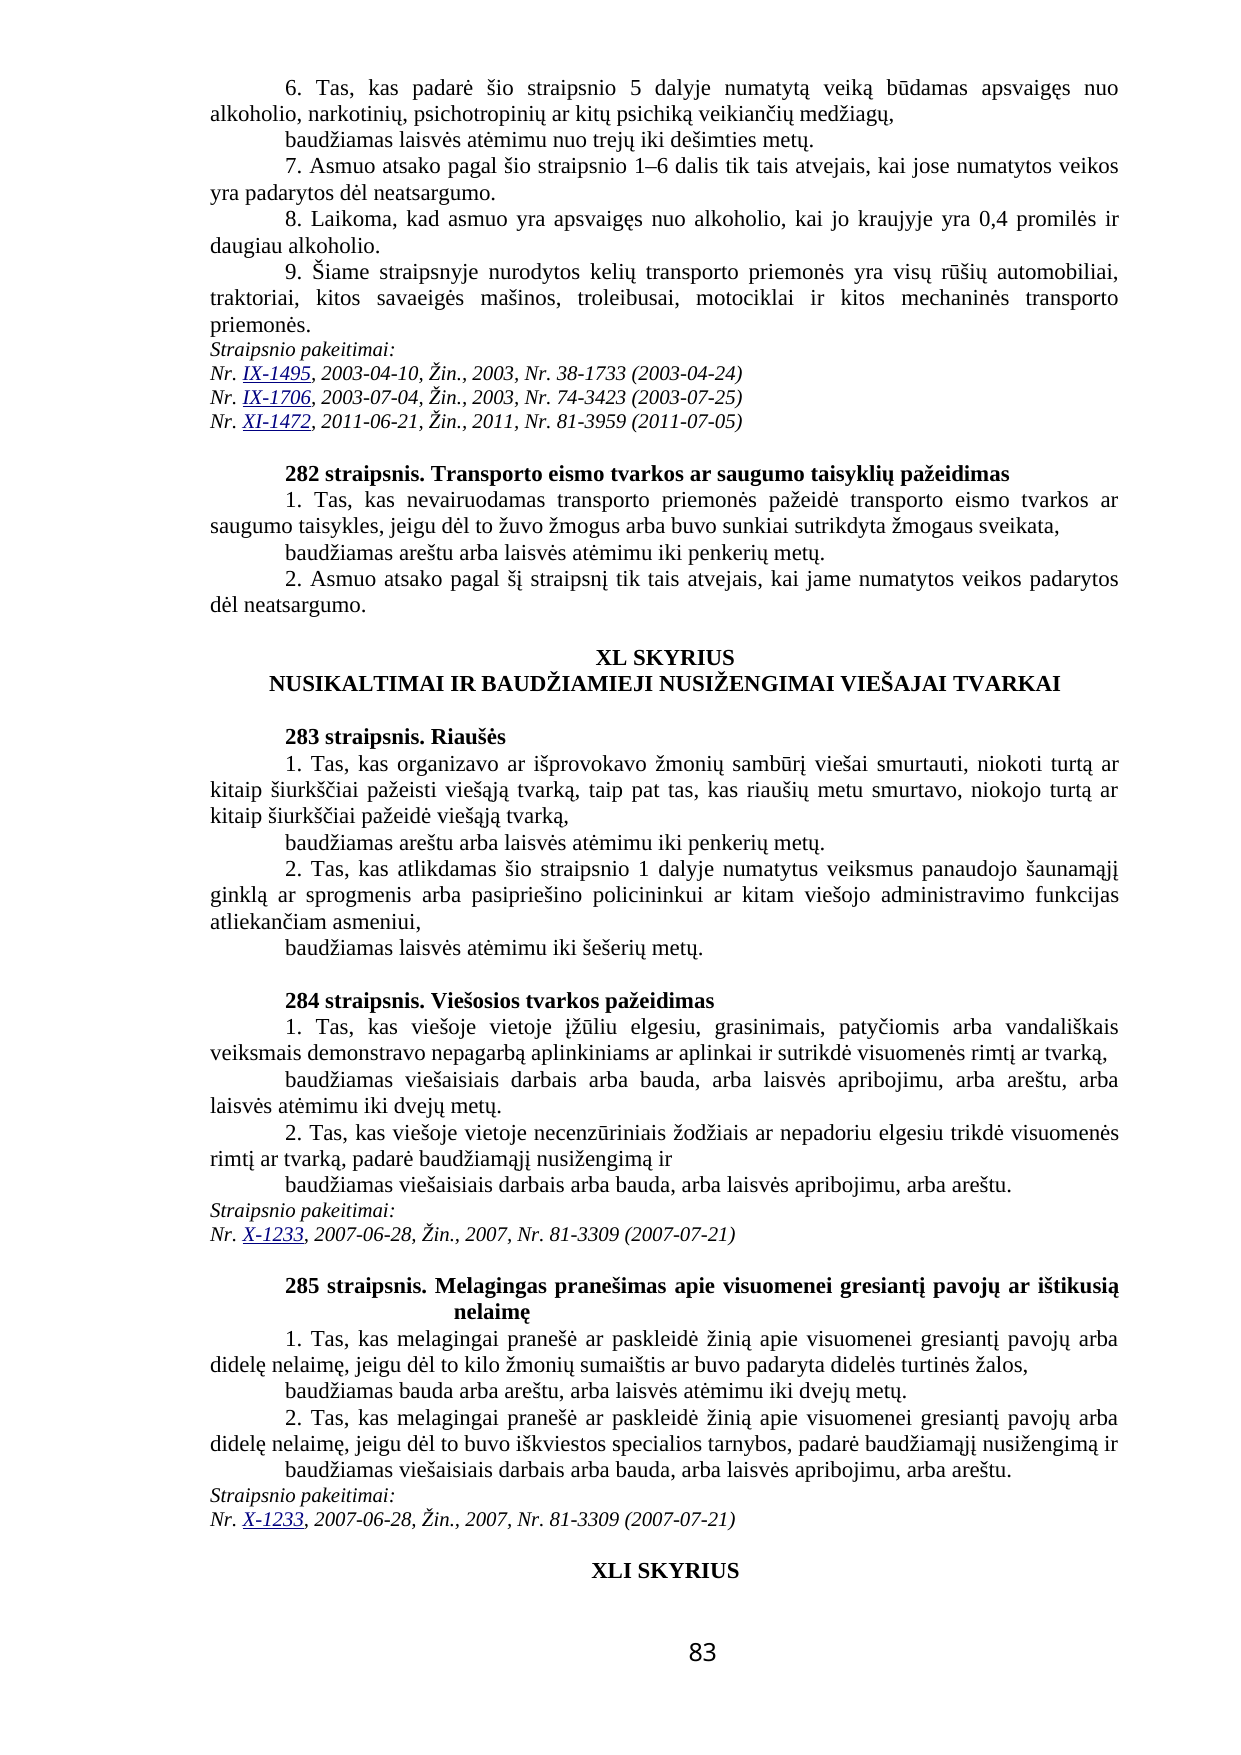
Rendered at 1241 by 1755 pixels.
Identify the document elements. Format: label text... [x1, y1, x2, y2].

text baudžiamas laisvės atėmimu nuo trejų iki dešimties metų. [210, 126, 1120, 153]
text XLI SKYRIUS [210, 1557, 1120, 1584]
text baudžiamas viešaisiais darbais arba bauda, arba laisvės apribojimu, arba areštu, arba laisvės atėmimu iki dvejų metų. [210, 1066, 1120, 1118]
text baudžiamas viešaisiais darbais arba bauda, arba laisvės apribojimu, arba areštu. [210, 1171, 1120, 1198]
text Straipsnio pakeitimai: [210, 1198, 1120, 1222]
text Nr. IX-1706, 2003-07-04, Žin., 2003, Nr. 74-3423 (2003-07-25) [210, 385, 1120, 409]
text 1. Tas, kas viešoje vietoje įžūliu elgesiu, grasinimais, patyčiomis arba vandališkais veiksmais demonstravo nepagarbą aplinkiniams ar aplinkai ir sutrikdė visuomenės rimtį ar tvarką, [210, 1013, 1120, 1066]
text baudžiamas laisvės atėmimu iki šešerių metų. [210, 934, 1120, 960]
text Straipsnio pakeitimai: [210, 1483, 1120, 1507]
text 1. Tas, kas nevairuodamas transporto priemonės pažeidė transporto eismo tvarkos ar saugumo taisykles, jeigu dėl to žuvo žmogus arba buvo sunkiai sutrikdyta žmogaus sveikata, [210, 486, 1120, 539]
text Straipsnio pakeitimai: [210, 337, 1120, 361]
text Nr. X-1233, 2007-06-28, Žin., 2007, Nr. 81-3309 (2007-07-21) [210, 1507, 1120, 1531]
text 6. Tas, kas padarė šio straipsnio 5 dalyje numatytą veiką būdamas apsvaigęs nuo alkoholio, narkotinių, psichotropinių ar kitų psichiką veikiančių medžiagų, [210, 73, 1120, 126]
text 8. Laikoma, kad asmuo yra apsvaigęs nuo alkoholio, kai jo kraujyje yra 0,4 promilės ir daugiau alkoholio. [210, 205, 1120, 258]
text Nr. X-1233, 2007-06-28, Žin., 2007, Nr. 81-3309 (2007-07-21) [210, 1222, 1120, 1246]
text 283 straipsnis. Riaušės [210, 723, 1120, 749]
text baudžiamas areštu arba laisvės atėmimu iki penkerių metų. [210, 539, 1120, 565]
text Nr. XI-1472, 2011-06-21, Žin., 2011, Nr. 81-3959 (2011-07-05) [210, 409, 1120, 433]
text baudžiamas areštu arba laisvės atėmimu iki penkerių metų. [210, 829, 1120, 855]
text 284 straipsnis. Viešosios tvarkos pažeidimas [210, 987, 1120, 1013]
text NUSIKALTIMAI IR BAUDŽIAMIEJI NUSIŽENGIMAI VIEŠAJAI TVARKAI [210, 671, 1120, 697]
text 1. Tas, kas organizavo ar išprovokavo žmonių sambūrį viešai smurtauti, niokoti turtą ar kitaip šiurkščiai pažeisti viešąją tvarką, taip pat tas, kas riaušių metu smurtavo, niokojo turtą ar kitaip šiurkščiai pažeidė viešąją tvarką, [210, 749, 1120, 829]
text 2. Tas, kas atlikdamas šio straipsnio 1 dalyje numatytus veiksmus panaudojo šaunamąjį ginklą ar sprogmenis arba pasipriešino policininkui ar kitam viešojo administravimo funkcijas atliekančiam asmeniui, [210, 855, 1120, 934]
text XL SKYRIUS [210, 644, 1120, 671]
text 9. Šiame straipsnyje nurodytos kelių transporto priemonės yra visų rūšių automobiliai, traktoriai, kitos savaeigės mašinos, troleibusai, motociklai ir kitos mechaninės transporto priemonės. [210, 258, 1120, 337]
text 2. Tas, kas melagingai pranešė ar paskleidė žinią apie visuomenei gresiantį pavojų arba didelę nelaimę, jeigu dėl to buvo iškviestos specialios tarnybos, padarė baudžiamąjį nusižengimą ir [210, 1404, 1120, 1457]
text Nr. IX-1495, 2003-04-10, Žin., 2003, Nr. 38-1733 (2003-04-24) [210, 361, 1120, 385]
text 285 straipsnis. Melagingas pranešimas apie visuomenei gresiantį pavojų ar ištikusią nelaimę [285, 1272, 1120, 1325]
text 2. Asmuo atsako pagal šį straipsnį tik tais atvejais, kai jame numatytos veikos padarytos dėl neatsargumo. [210, 565, 1120, 618]
text 1. Tas, kas melagingai pranešė ar paskleidė žinią apie visuomenei gresiantį pavojų arba didelę nelaimę, jeigu dėl to kilo žmonių sumaištis ar buvo padaryta didelės turtinės žalos, [210, 1325, 1120, 1377]
text baudžiamas viešaisiais darbais arba bauda, arba laisvės apribojimu, arba areštu. [210, 1457, 1120, 1483]
text 2. Tas, kas viešoje vietoje necenzūriniais žodžiais ar nepadoriu elgesiu trikdė visuomenės rimtį ar tvarką, padarė baudžiamąjį nusižengimą ir [210, 1118, 1120, 1171]
text baudžiamas bauda arba areštu, arba laisvės atėmimu iki dvejų metų. [210, 1377, 1120, 1404]
text 282 straipsnis. Transporto eismo tvarkos ar saugumo taisyklių pažeidimas [210, 460, 1120, 486]
text 7. Asmuo atsako pagal šio straipsnio 1–6 dalis tik tais atvejais, kai jose numatytos veikos yra padarytos dėl neatsargumo. [210, 153, 1120, 205]
